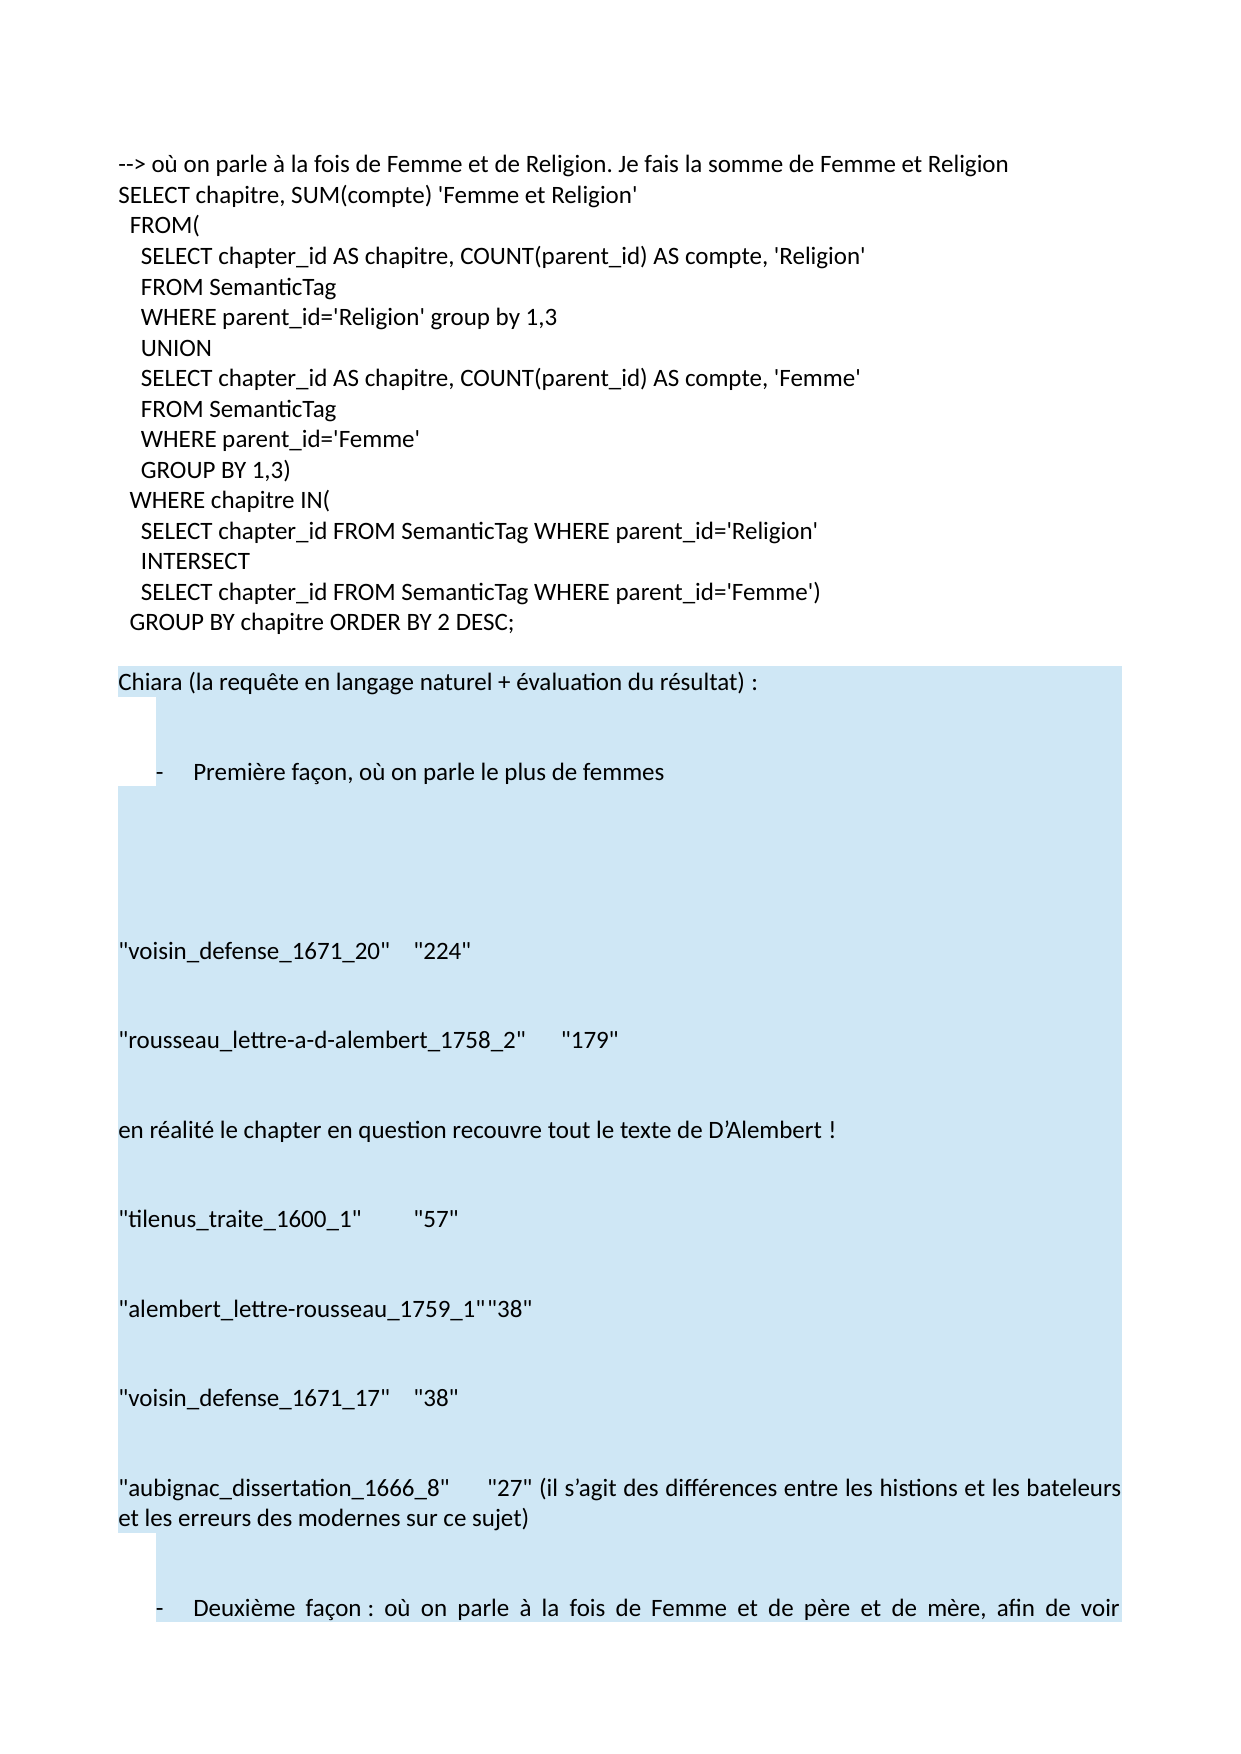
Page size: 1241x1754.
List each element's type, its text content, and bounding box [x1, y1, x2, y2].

text WHERE parent_id='Religion' group by 1,3 [118, 301, 1122, 332]
text "aubignac_dissertation_1666_8" "27" (il s’agit des différences entre les histions et les bateleurs et les erreurs des modernes sur ce sujet) [118, 1472, 1122, 1533]
text FROM SemanticTag [118, 271, 1122, 301]
text "tilenus_traite_1600_1" "57" [118, 1203, 1122, 1234]
text SELECT chapter_id FROM SemanticTag WHERE parent_id='Religion' [118, 515, 1122, 545]
list Deuxième façon : où on parle à la fois de Femme et de père et de mère, afin de voir [156, 1592, 1122, 1622]
text SELECT chapitre, SUM(compte) 'Femme et Religion' [118, 179, 1122, 210]
list Première façon, où on parle le plus de femmes [156, 756, 1122, 786]
text INTERSECT [118, 545, 1122, 576]
text "rousseau_lettre-a-d-alembert_1758_2" "179" [118, 1024, 1122, 1055]
text WHERE parent_id='Femme' [118, 423, 1122, 454]
text en réalité le chapter en question recouvre tout le texte de D’Alembert ! [118, 1114, 1122, 1144]
text "voisin_defense_1671_17" "38" [118, 1382, 1122, 1413]
text GROUP BY 1,3) [118, 454, 1122, 484]
text "alembert_lettre-rousseau_1759_1" "38" [118, 1293, 1122, 1323]
text SELECT chapter_id AS chapitre, COUNT(parent_id) AS compte, 'Femme' [118, 362, 1122, 393]
text Chiara (la requête en langage naturel + évaluation du résultat) : [118, 666, 1122, 697]
text FROM( [118, 210, 1122, 240]
text UNION [118, 332, 1122, 362]
text WHERE chapitre IN( [118, 484, 1122, 515]
text FROM SemanticTag [118, 393, 1122, 423]
text SELECT chapter_id AS chapitre, COUNT(parent_id) AS compte, 'Religion' [118, 240, 1122, 271]
text --> où on parle à la fois de Femme et de Religion. Je fais la somme de Femme et Religion [118, 149, 1122, 179]
text "voisin_defense_1671_20" "224" [118, 935, 1122, 965]
text SELECT chapter_id FROM SemanticTag WHERE parent_id='Femme') [118, 576, 1122, 606]
text GROUP BY chapitre ORDER BY 2 DESC; [118, 606, 1122, 637]
